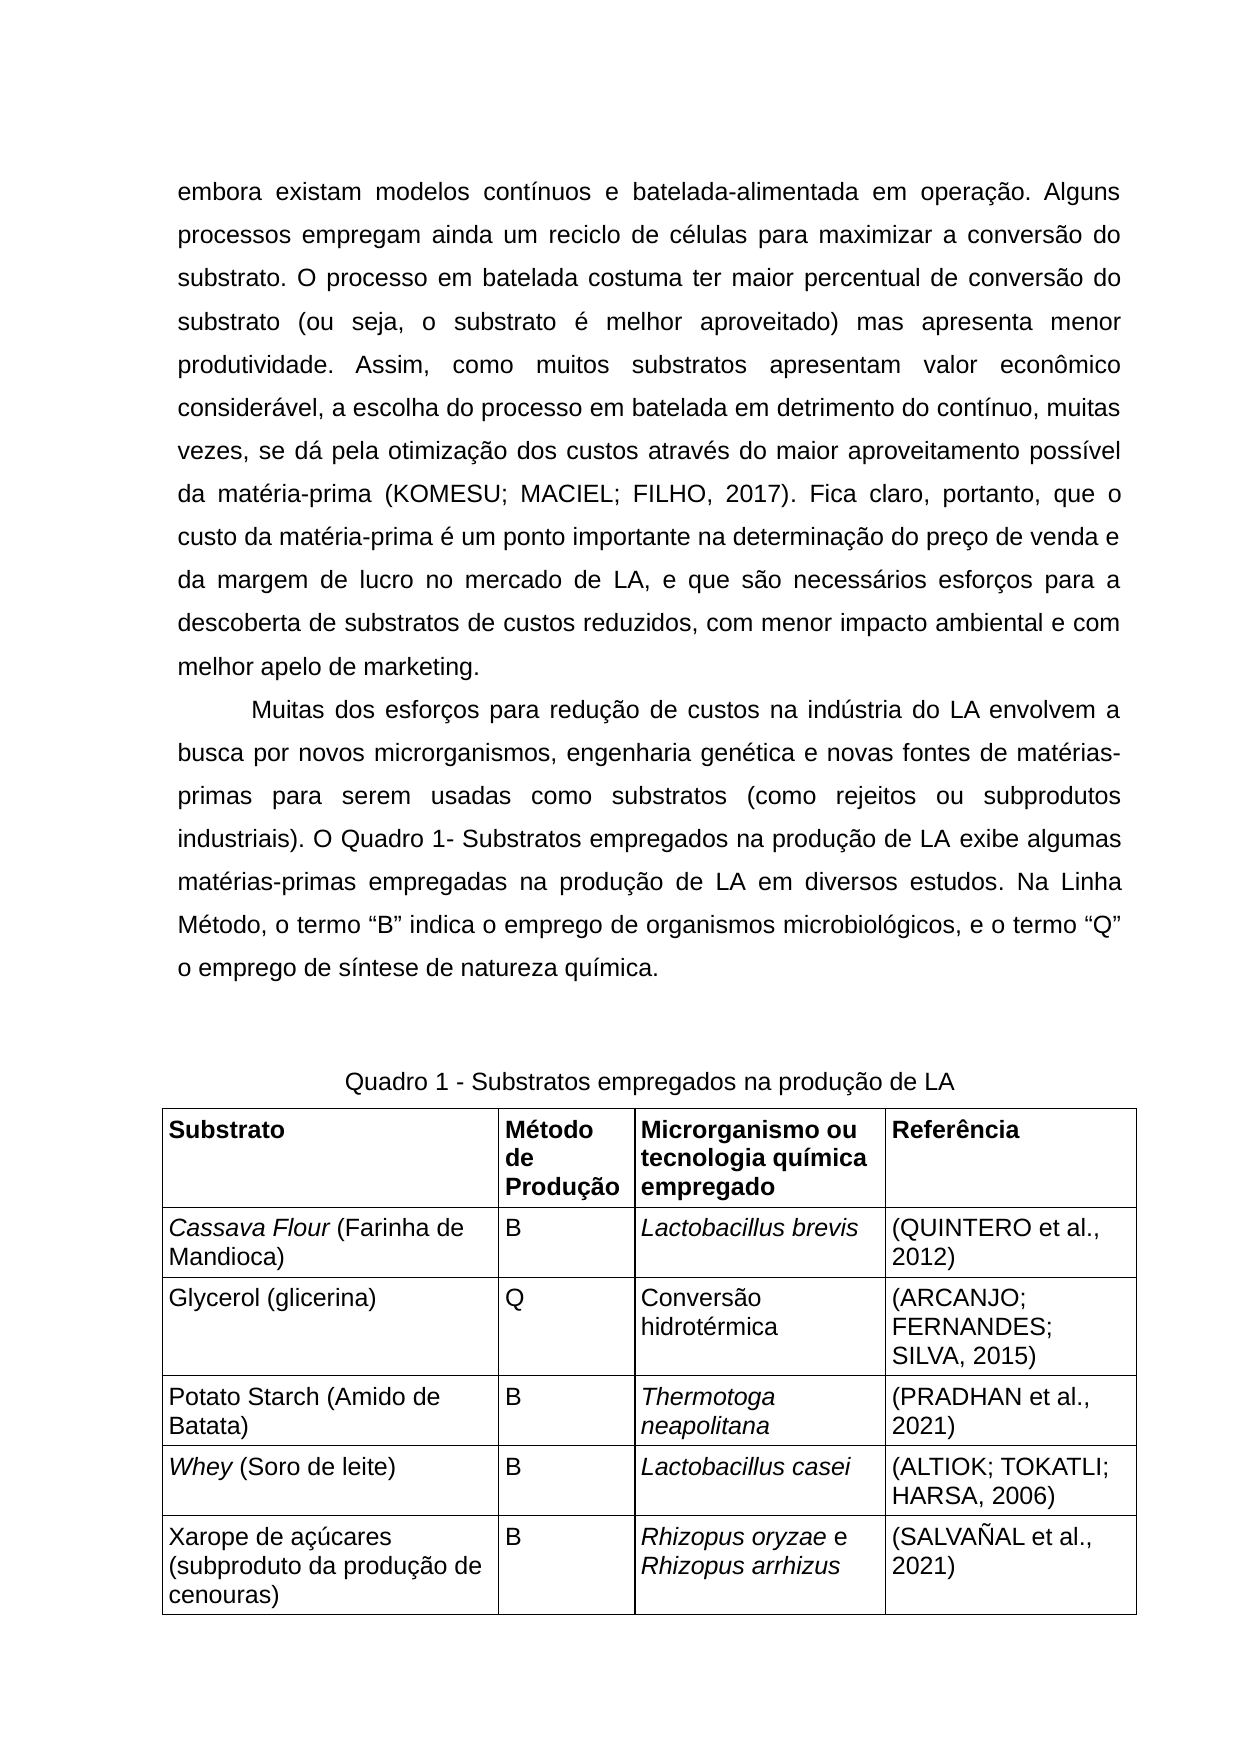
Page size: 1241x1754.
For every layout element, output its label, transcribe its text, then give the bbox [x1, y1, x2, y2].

table_cell B [499, 1376, 634, 1445]
table_header Substrato [163, 1109, 498, 1207]
table_header Referência [886, 1109, 1136, 1207]
table_header Método de Produção [499, 1109, 634, 1207]
table_cell Xarope de açúcares (subproduto da produção de cenouras) [163, 1516, 498, 1614]
table_cell (QUINTERO et al., 2012) [886, 1208, 1136, 1277]
table_cell Cassava Flour (Farinha de Mandioca) [163, 1208, 498, 1277]
table_cell Thermotoga neapolitana [636, 1376, 885, 1445]
table_cell Conversão hidrotérmica [636, 1278, 885, 1375]
text embora existam modelos contínuos e batelada-alimentada em operação. Alguns processos empregam ainda um reciclo de células para maximizar a conversão do substrato. O processo em batelada costuma ter maior percentual de conversão do substrato (ou seja, o substrato é melhor aproveitado) mas apresenta menor produtividade. Assim, como muitos substratos apresentam valor econômico considerável, a escolha do processo em batelada em detrimento do contínuo, muitas vezes, se dá pela otimização dos custos através do maior aproveitamento possível da matéria-prima (KOMESU; MACIEL; FILHO, 2017). Fica claro, portanto, que o custo da matéria-prima é um ponto importante na determinação do preço de venda e da margem de lucro no mercado de LA, e que são necessários esforços para a descoberta de substratos de custos reduzidos, com menor impacto ambiental e com melhor apelo de marketing. [177, 177, 1122, 680]
table_cell Rhizopus oryzae e Rhizopus arrhizus [636, 1516, 885, 1614]
table_header Microrganismo ou tecnologia química empregado [636, 1109, 885, 1207]
table_cell Lactobacillus brevis [636, 1208, 885, 1277]
table_cell B [499, 1446, 634, 1515]
table_cell Whey (Soro de leite) [163, 1446, 498, 1515]
table_cell B [499, 1516, 634, 1614]
table_cell (ALTIOK; TOKATLI; HARSA, 2006) [886, 1446, 1136, 1515]
table_cell B [499, 1208, 634, 1277]
table_cell (PRADHAN et al., 2021) [886, 1376, 1136, 1445]
table_cell (ARCANJO; FERNANDES; SILVA, 2015) [886, 1278, 1136, 1375]
text Quadro 1 - Substratos empregados na produção de LA [177, 1067, 1122, 1095]
table_cell Potato Starch (Amido de Batata) [163, 1376, 498, 1445]
text Muitas dos esforços para redução de custos na indústria do LA envolvem a busca por novos microrganismos, engenharia genética e novas fontes de matérias-primas para serem usadas como substratos (como rejeitos ou subprodutos industriais). O Quadro 1- Substratos empregados na produção de LA exibe algumas matérias-primas empregadas na produção de LA em diversos estudos. Na Linha Método, o termo “B” indica o emprego de organismos microbiológicos, e o termo “Q” o emprego de síntese de natureza química. [177, 695, 1122, 982]
table_cell Glycerol (glicerina) [163, 1278, 498, 1375]
table_cell Lactobacillus casei [636, 1446, 885, 1515]
table_cell (SALVAÑAL et al., 2021) [886, 1516, 1136, 1614]
table_cell Q [499, 1278, 634, 1375]
